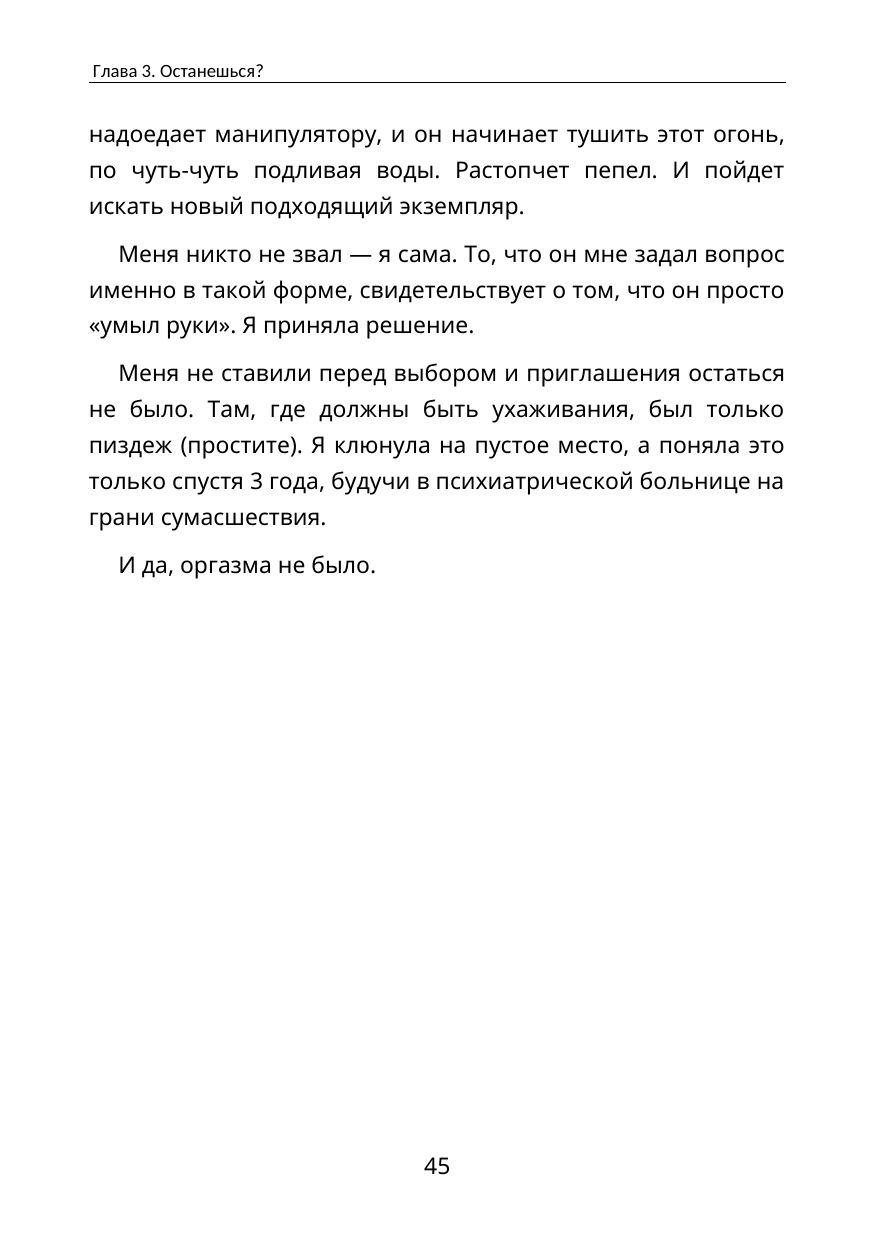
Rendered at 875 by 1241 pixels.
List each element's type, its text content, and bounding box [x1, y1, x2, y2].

text Меня не ставили перед выбором и приглашения остаться не было. Там, где должны быть ухаживания, был только пиздеж (простите). Я клюнула на пустое место, а поняла это только спустя 3 года, будучи в психиатрической больнице на грани сумасшествия. [88, 357, 786, 532]
text надоедает манипулятору, и он начинает тушить этот огонь, по чуть-чуть подливая воды. Растопчет пепел. И пойдет искать новый подходящий экземпляр. [88, 118, 786, 221]
text И да, оргазма не было. [88, 549, 786, 580]
text Меня никто не звал — я сама. То, что он мне задал вопрос именно в такой форме, свидетельствует о том, что он просто «умыл руки». Я приняла решение. [88, 238, 786, 341]
